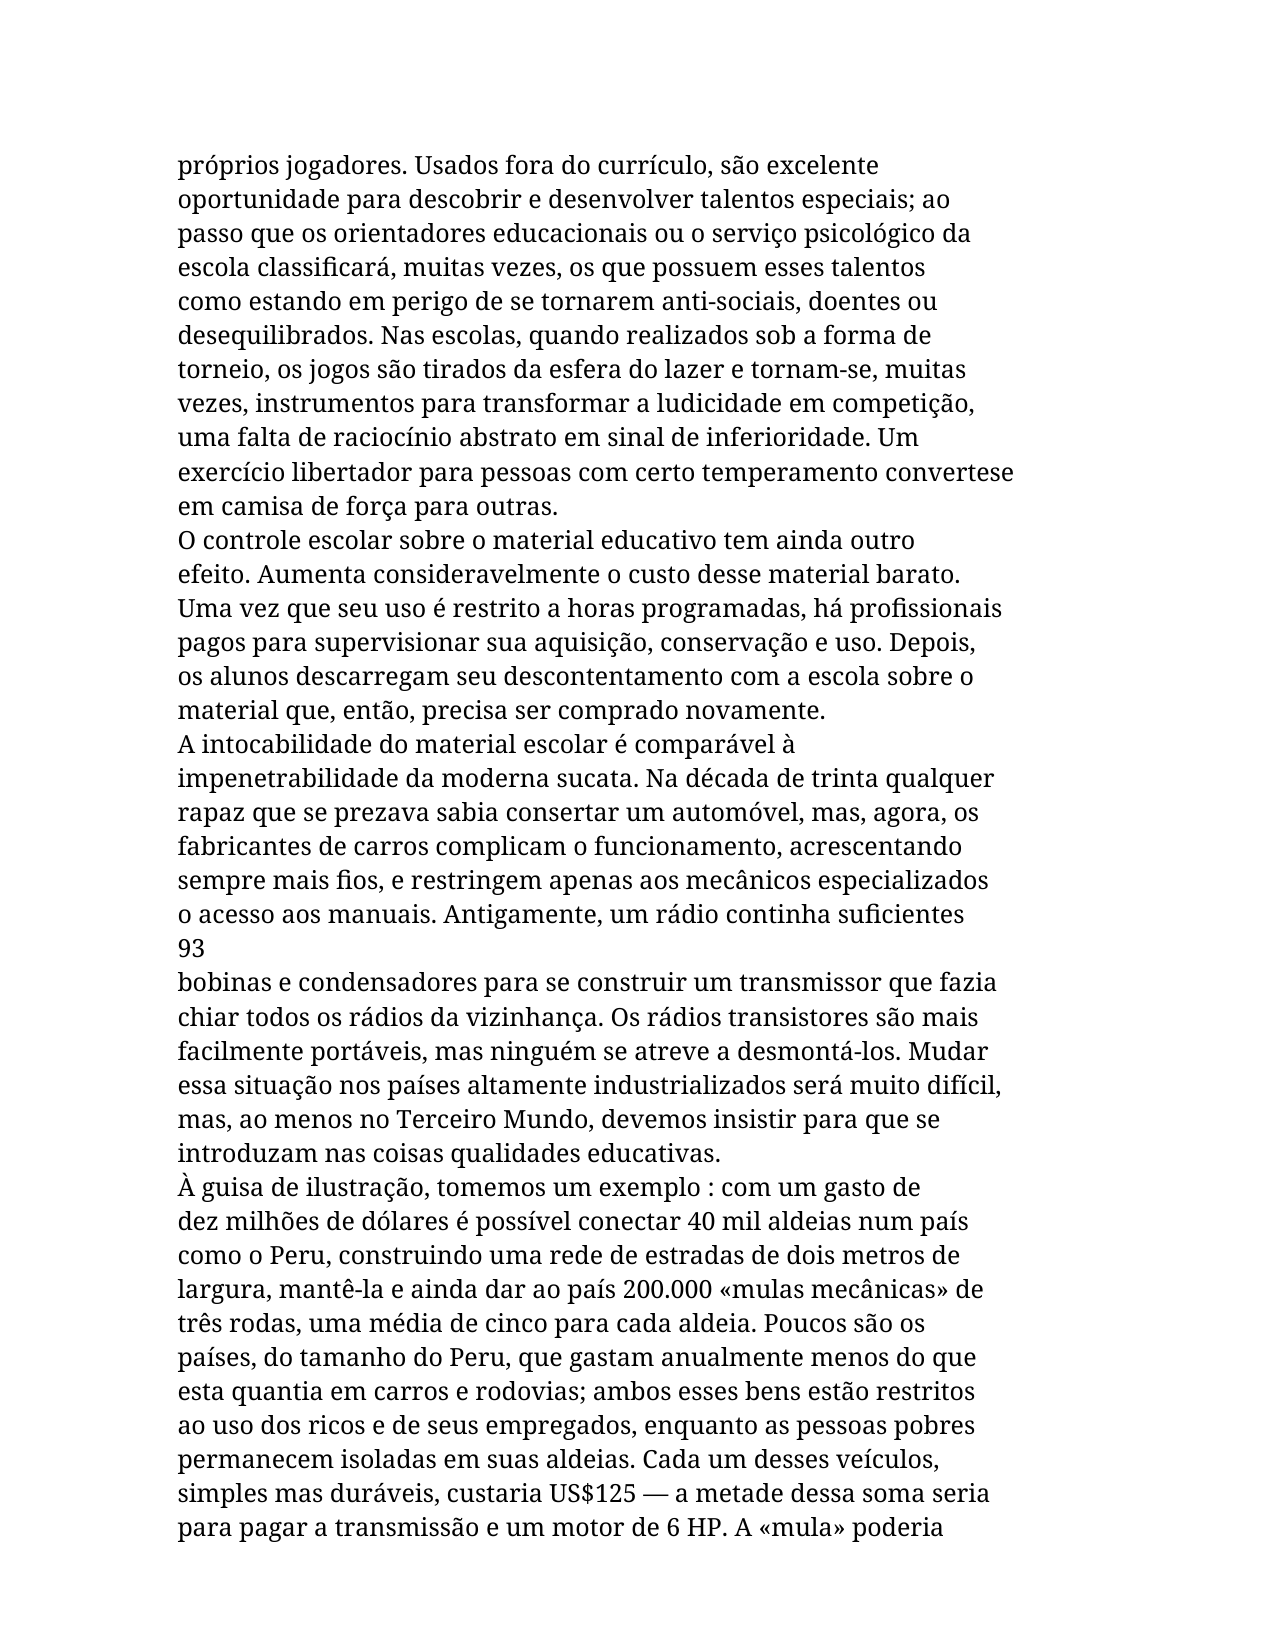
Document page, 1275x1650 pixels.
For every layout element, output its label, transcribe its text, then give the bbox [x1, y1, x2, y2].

text como estando em perigo de se tornarem anti-sociais, doentes ou [177, 284, 1098, 318]
text À guisa de ilustração, tomemos um exemplo : com um gasto de [177, 1169, 1098, 1203]
text para pagar a transmissão e um motor de 6 HP. A «mula» poderia [177, 1510, 1098, 1544]
text vezes, instrumentos para transformar a ludicidade em competição, [177, 386, 1098, 420]
text material que, então, precisa ser comprado novamente. [177, 693, 1098, 727]
text chiar todos os rádios da vizinhança. Os rádios transistores são mais [177, 999, 1098, 1033]
text passo que os orientadores educacionais ou o serviço psicológico da [177, 216, 1098, 250]
text sempre mais fios, e restringem apenas aos mecânicos especializados [177, 863, 1098, 897]
text permanecem isoladas em suas aldeias. Cada um desses veículos, [177, 1442, 1098, 1476]
text ao uso dos ricos e de seus empregados, enquanto as pessoas pobres [177, 1408, 1098, 1442]
text pagos para supervisionar sua aquisição, conservação e uso. Depois, [177, 624, 1098, 658]
text três rodas, uma média de cinco para cada aldeia. Poucos são os [177, 1306, 1098, 1340]
text em camisa de força para outras. [177, 488, 1098, 522]
text bobinas e condensadores para se construir um transmissor que fazia [177, 965, 1098, 999]
text 93 [177, 931, 1098, 965]
text rapaz que se prezava sabia consertar um automóvel, mas, agora, os [177, 795, 1098, 829]
text impenetrabilidade da moderna sucata. Na década de trinta qualquer [177, 761, 1098, 795]
text os alunos descarregam seu descontentamento com a escola sobre o [177, 658, 1098, 693]
text torneio, os jogos são tirados da esfera do lazer e tornam-se, muitas [177, 352, 1098, 386]
text esta quantia em carros e rodovias; ambos esses bens estão restritos [177, 1374, 1098, 1408]
text largura, mantê-la e ainda dar ao país 200.000 «mulas mecânicas» de [177, 1272, 1098, 1306]
text efeito. Aumenta consideravelmente o custo desse material barato. [177, 556, 1098, 590]
text A intocabilidade do material escolar é comparável à [177, 727, 1098, 761]
text o acesso aos manuais. Antigamente, um rádio continha suficientes [177, 897, 1098, 931]
text mas, ao menos no Terceiro Mundo, devemos insistir para que se [177, 1101, 1098, 1135]
text facilmente portáveis, mas ninguém se atreve a desmontá-los. Mudar [177, 1033, 1098, 1067]
text como o Peru, construindo uma rede de estradas de dois metros de [177, 1238, 1098, 1272]
text exercício libertador para pessoas com certo temperamento convertese [177, 454, 1098, 488]
text O controle escolar sobre o material educativo tem ainda outro [177, 522, 1098, 556]
text oportunidade para descobrir e desenvolver talentos especiais; ao [177, 182, 1098, 216]
text Uma vez que seu uso é restrito a horas programadas, há profissionais [177, 590, 1098, 624]
text essa situação nos países altamente industrializados será muito difícil, [177, 1067, 1098, 1101]
text próprios jogadores. Usados fora do currículo, são excelente [177, 148, 1098, 182]
text dez milhões de dólares é possível conectar 40 mil aldeias num país [177, 1203, 1098, 1238]
text uma falta de raciocínio abstrato em sinal de inferioridade. Um [177, 420, 1098, 454]
text simples mas duráveis, custaria US$125 — a metade dessa soma seria [177, 1476, 1098, 1510]
text escola classificará, muitas vezes, os que possuem esses talentos [177, 250, 1098, 284]
text fabricantes de carros complicam o funcionamento, acrescentando [177, 829, 1098, 863]
text introduzam nas coisas qualidades educativas. [177, 1135, 1098, 1169]
text países, do tamanho do Peru, que gastam anualmente menos do que [177, 1340, 1098, 1374]
text desequilibrados. Nas escolas, quando realizados sob a forma de [177, 318, 1098, 352]
